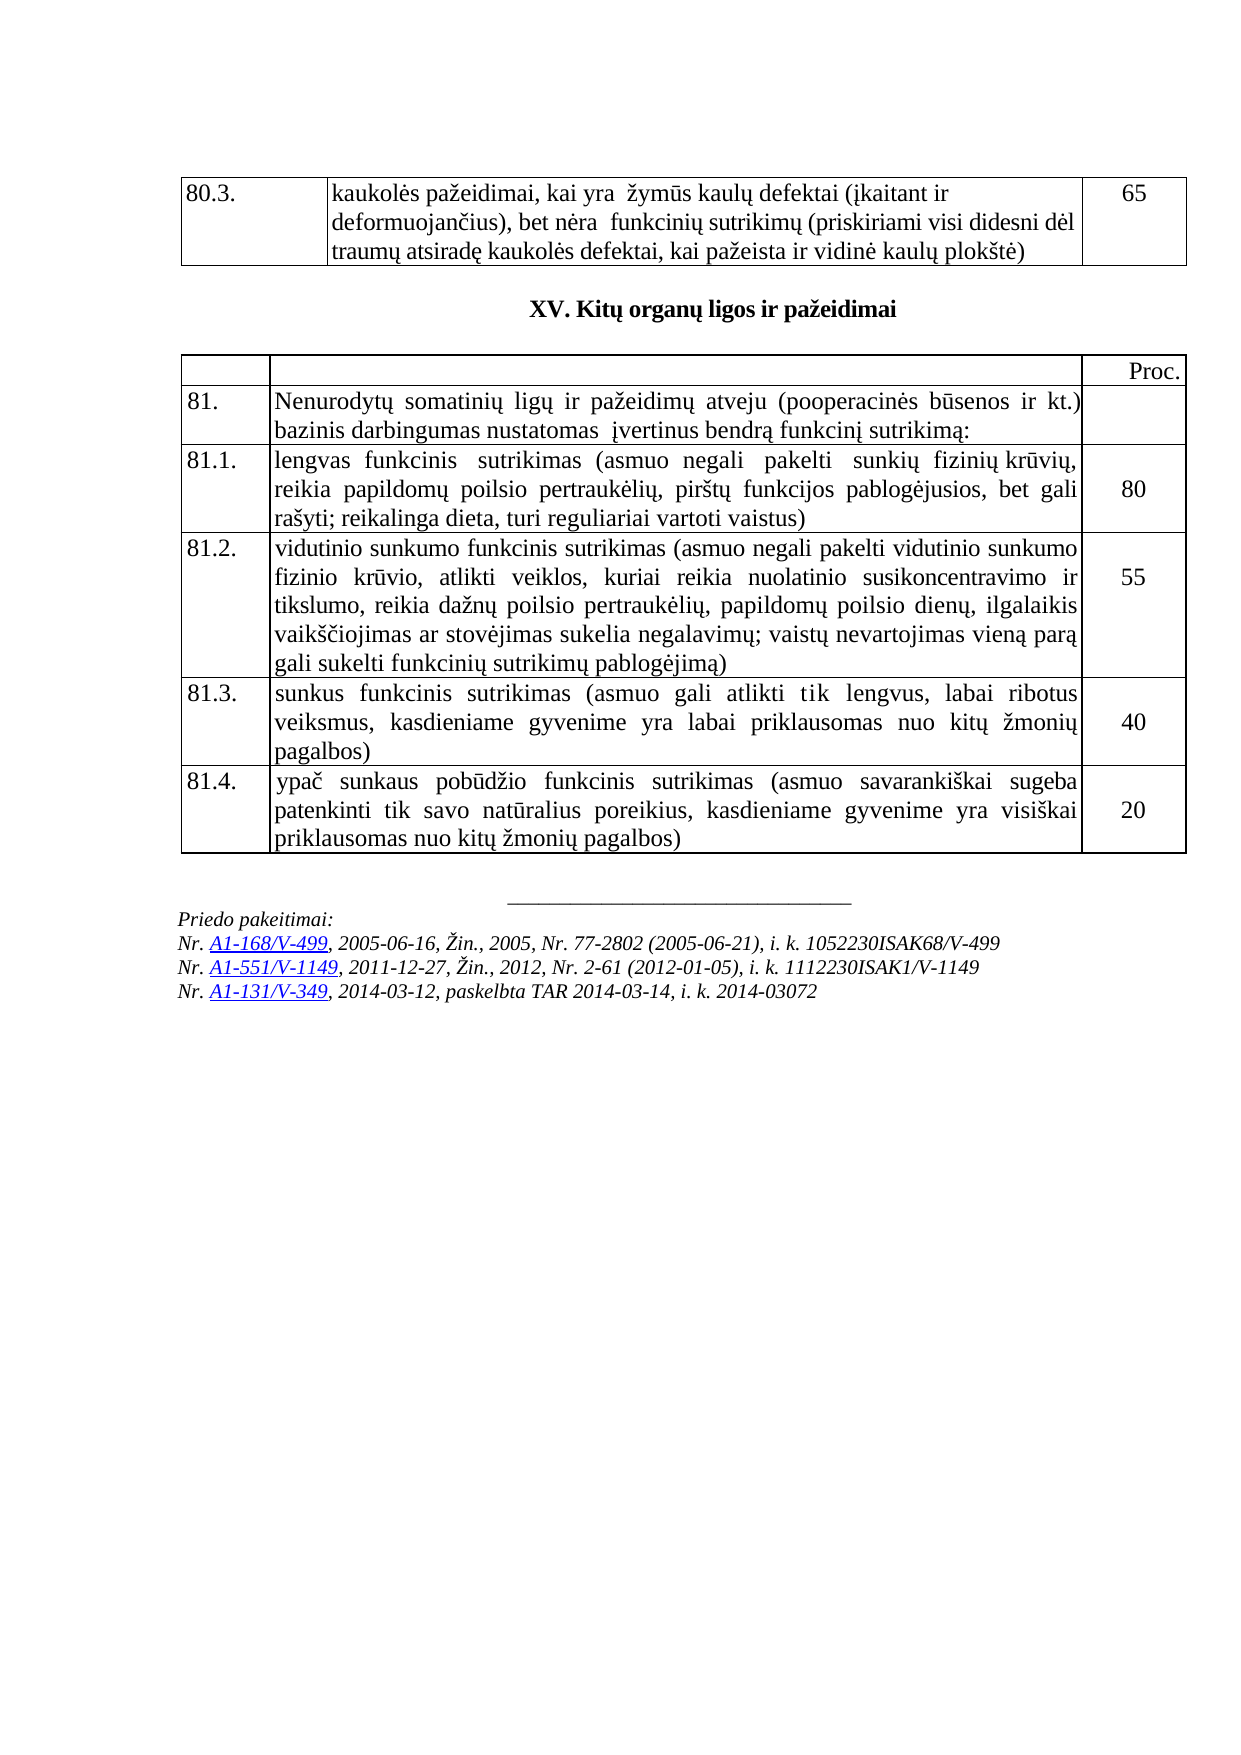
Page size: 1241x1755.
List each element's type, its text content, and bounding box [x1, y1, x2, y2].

table_cell 81.1. [182, 445, 269, 531]
text XV. Kitų organų ligos ir pažeidimai [245, 294, 1181, 323]
table_header [182, 356, 269, 384]
table_cell ypač sunkaus pobūdžio funkcinis sutrikimas (asmuo savarankiškai sugeba patenkinti tik savo natūralius poreikius, kasdieniame gyvenime yra visiškai priklausomas nuo kitų žmonių pagalbos) [271, 766, 1081, 852]
table_cell 81.2. [182, 533, 269, 677]
table_header [271, 356, 1081, 384]
text Nr. A1-551/V-1149, 2011-12-27, Žin., 2012, Nr. 2-61 (2012-01-05), i. k. 1112230ISAK1/V-1149 [177, 955, 1181, 979]
text _________________________________ [177, 883, 1181, 907]
text Nr. A1-168/V-499, 2005-06-16, Žin., 2005, Nr. 77-2802 (2005-06-21), i. k. 1052230ISAK68/V-499 [177, 931, 1181, 955]
text Priedo pakeitimai: [177, 907, 1181, 931]
table_cell sunkus funkcinis sutrikimas (asmuo gali atlikti tik lengvus, labai ribotus veiksmus, kasdieniame gyvenime yra labai priklausomas nuo kitų žmonių pagalbos) [271, 678, 1081, 764]
table_cell 20 [1083, 766, 1185, 852]
table_cell 80.3. [182, 178, 327, 264]
table_cell Nenurodytų somatinių ligų ir pažeidimų atveju (pooperacinės būsenos ir kt.) bazinis darbingumas nustatomas įvertinus bendrą funkcinį sutrikimą: [271, 386, 1081, 443]
table_cell lengvas funkcinis sutrikimas (asmuo negali pakelti sunkių fizinių krūvių, reikia papildomų poilsio pertraukėlių, pirštų funkcijos pablogėjusios, bet gali rašyti; reikalinga dieta, turi reguliariai vartoti vaistus) [271, 445, 1081, 531]
table_cell 55 [1083, 533, 1185, 677]
table_cell 65 [1083, 178, 1186, 264]
table_cell [1083, 386, 1185, 443]
table_cell 81. [182, 386, 269, 443]
table_cell 80 [1083, 445, 1185, 531]
table_cell vidutinio sunkumo funkcinis sutrikimas (asmuo negali pakelti vidutinio sunkumo fizinio krūvio, atlikti veiklos, kuriai reikia nuolatinio susikoncentravimo ir tikslumo, reikia dažnų poilsio pertraukėlių, papildomų poilsio dienų, ilgalaikis vaikščiojimas ar stovėjimas sukelia negalavimų; vaistų nevartojimas vieną parą gali sukelti funkcinių sutrikimų pablogėjimą) [271, 533, 1081, 677]
table_cell kaukolės pažeidimai, kai yra žymūs kaulų defektai (įkaitant ir deformuojančius), bet nėra funkcinių sutrikimų (priskiriami visi didesni dėl traumų atsiradę kaukolės defektai, kai pažeista ir vidinė kaulų plokštė) [328, 178, 1082, 264]
table_cell 81.4. [182, 766, 269, 852]
table_cell 40 [1083, 678, 1185, 764]
table_cell 81.3. [182, 678, 269, 764]
table_header Proc. [1083, 356, 1185, 384]
text Nr. A1-131/V-349, 2014-03-12, paskelbta TAR 2014-03-14, i. k. 2014-03072 [177, 979, 1181, 1003]
